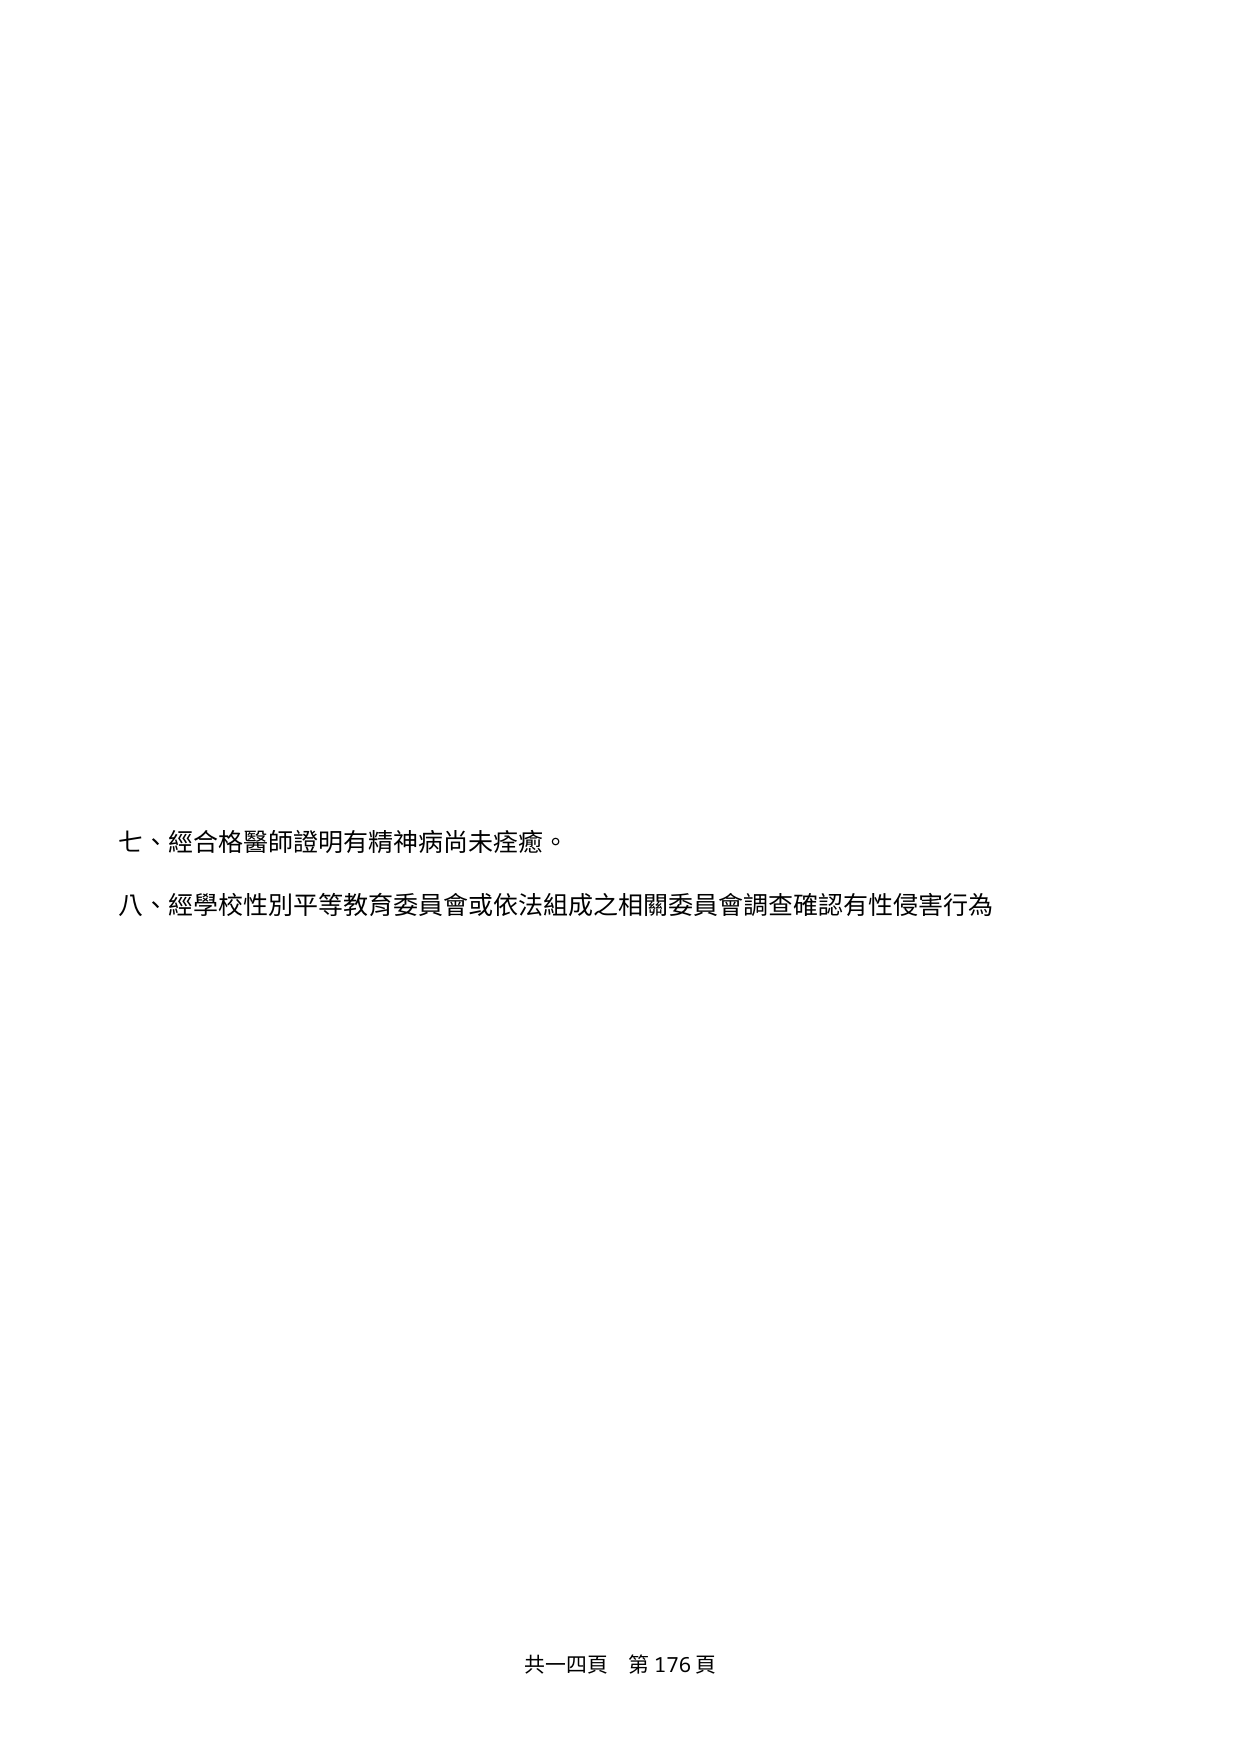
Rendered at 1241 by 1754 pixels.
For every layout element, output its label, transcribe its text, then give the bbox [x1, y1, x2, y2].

text 七、經合格醫師證明有精神病尚未痊癒。 [118, 799, 1122, 862]
text 八、經學校性別平等教育委員會或依法組成之相關委員會調查確認有性侵害行為 [118, 862, 1122, 924]
